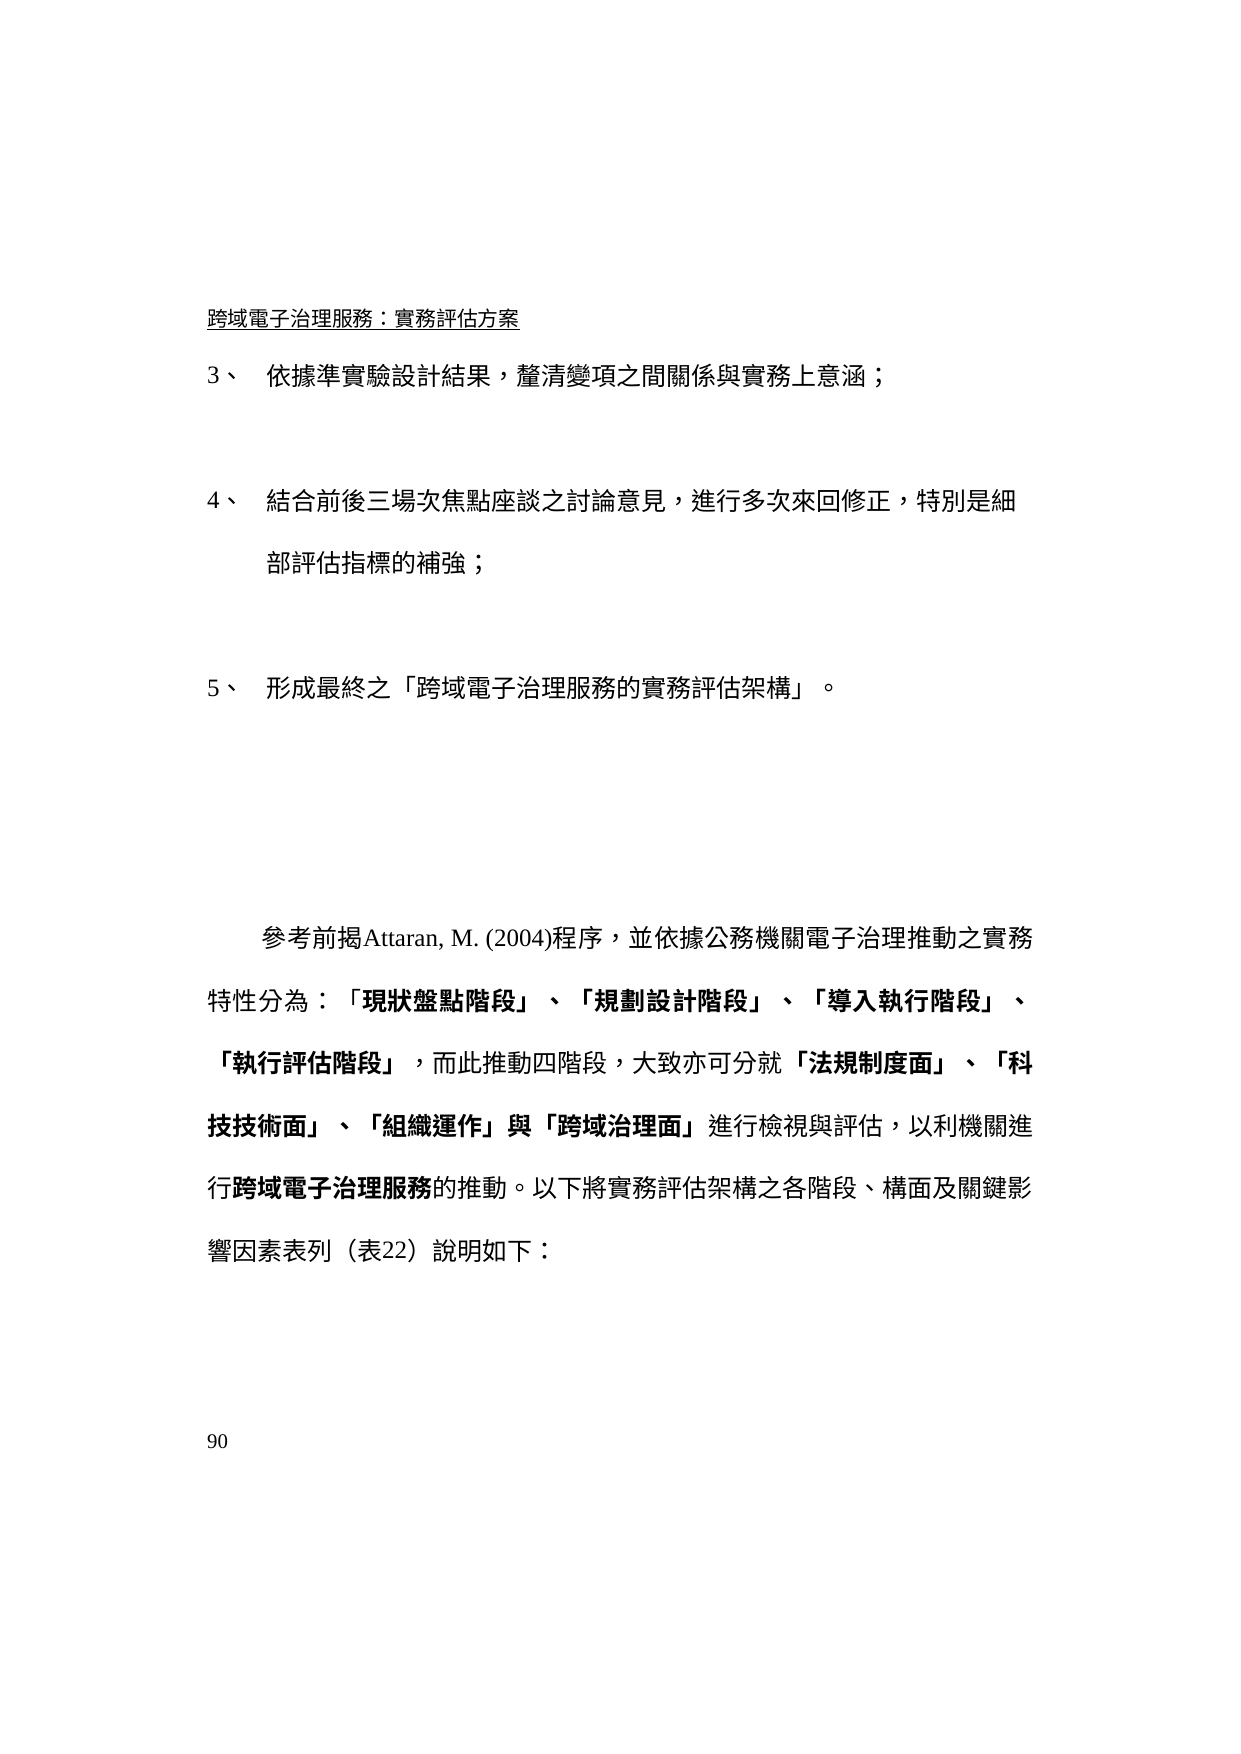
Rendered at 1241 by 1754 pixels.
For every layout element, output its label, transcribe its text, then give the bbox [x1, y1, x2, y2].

text 參考前揭Attaran, M. (2004)程序，並依據公務機關電子治理推動之實務特性分為：「現狀盤點階段」、「規劃設計階段」、「導入執行階段」、「執行評估階段」，而此推動四階段，大致亦可分就「法規制度面」、「科技技術面」、「組織運作」與「跨域治理面」進行檢視與評估，以利機關進行跨域電子治理服務的推動。以下將實務評估架構之各階段、構面及關鍵影響因素表列（表22）說明如下： [207, 895, 1033, 1270]
list 結合前後三場次焦點座談之討論意見，進行多次來回修正，特別是細部評估指標的補強； [207, 458, 1033, 583]
list 依據準實驗設計結果，釐清變項之間關係與實務上意涵； [207, 333, 1033, 395]
list 形成最終之「跨域電子治理服務的實務評估架構」。 [207, 645, 1033, 708]
